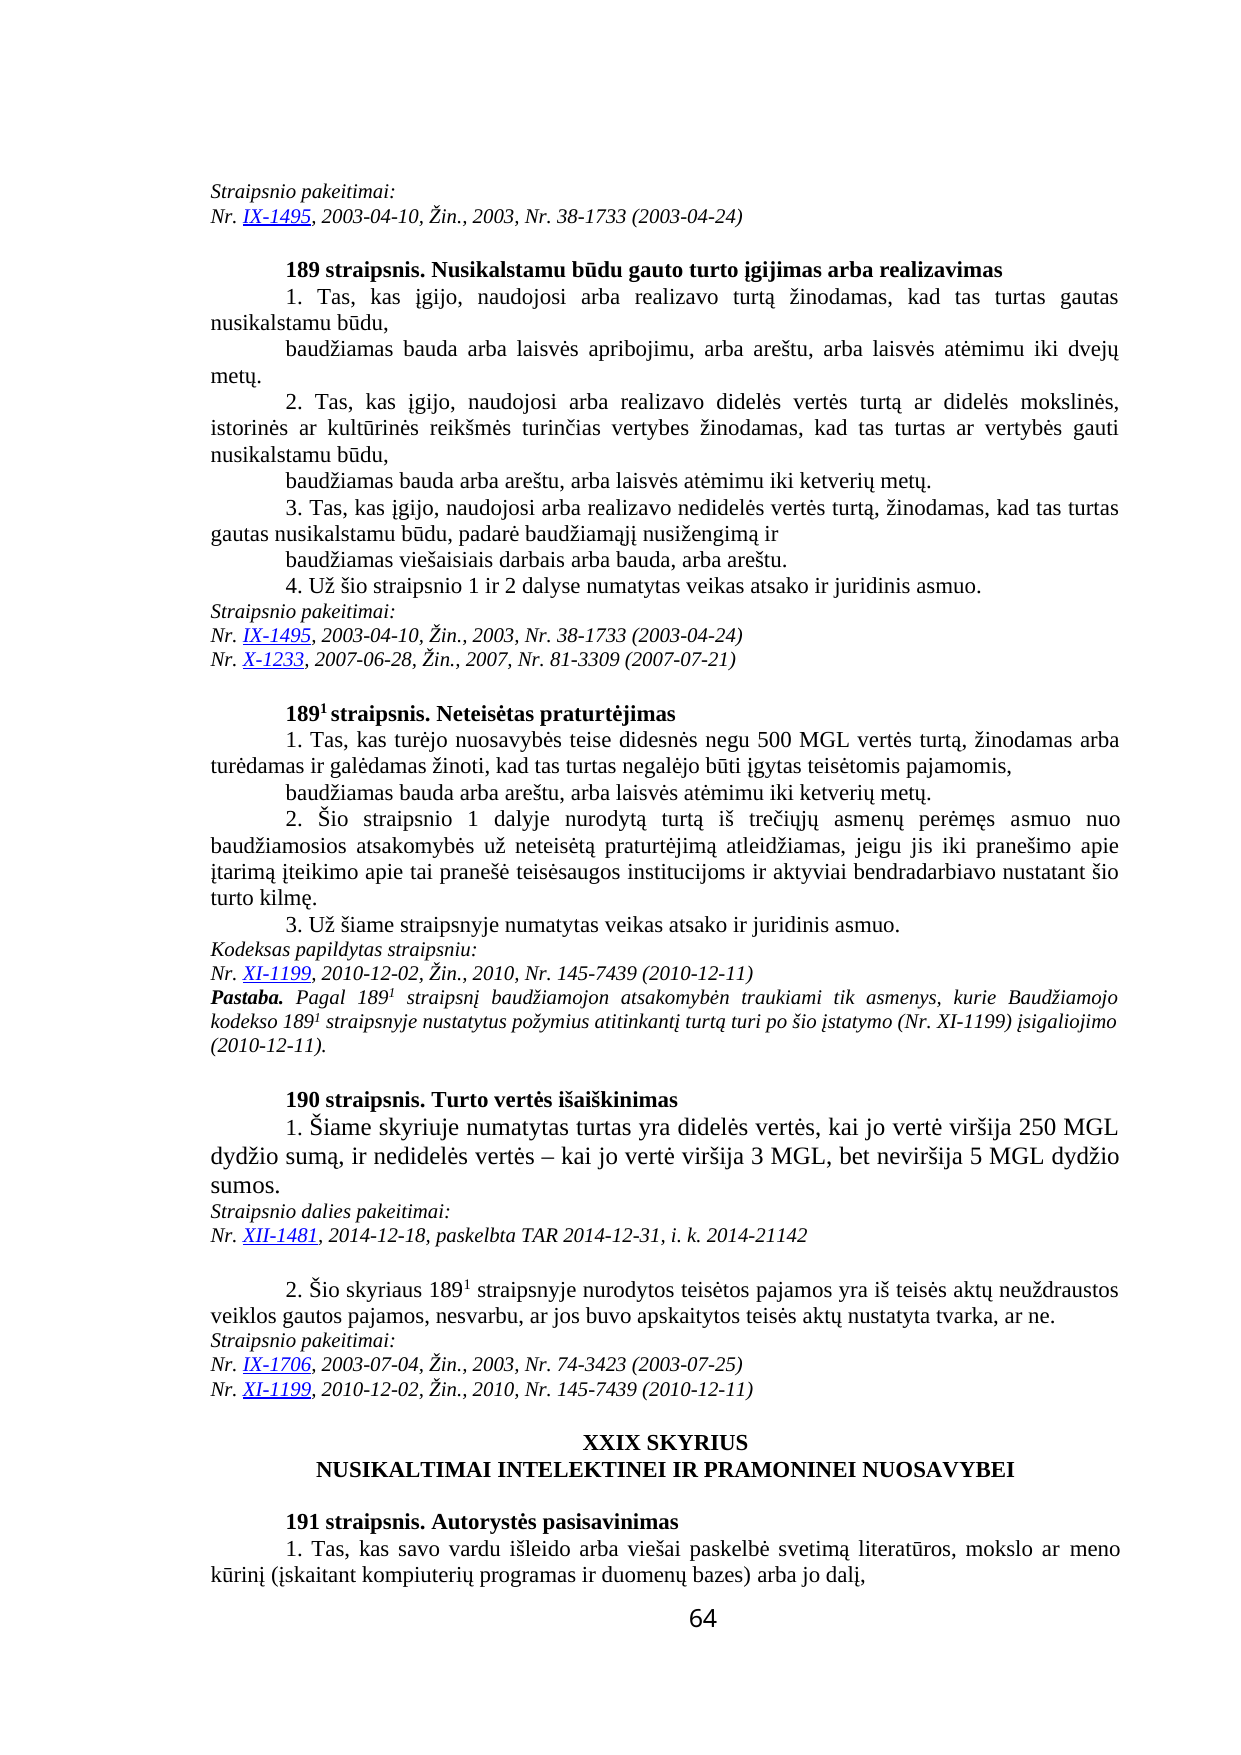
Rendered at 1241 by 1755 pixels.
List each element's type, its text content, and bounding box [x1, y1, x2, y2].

text 1. Tas, kas savo vardu išleido arba viešai paskelbė svetimą literatūros, mokslo ar meno kūrinį (įskaitant kompiuterių programas ir duomenų bazes) arba jo dalį, [210, 1535, 1120, 1587]
text 190 straipsnis. Turto vertės išaiškinimas [210, 1086, 1120, 1112]
text Nr. IX-1706, 2003-07-04, Žin., 2003, Nr. 74-3423 (2003-07-25) [210, 1352, 1120, 1376]
text 2. Šio straipsnio 1 dalyje nurodytą turtą iš trečiųjų asmenų perėmęs asmuo nuo baudžiamosios atsakomybės už neteisėtą praturtėjimą atleidžiamas, jeigu jis iki pranešimo apie įtarimą įteikimo apie tai pranešė teisėsaugos institucijoms ir aktyviai bendradarbiavo nustatant šio turto kilmę. [210, 805, 1120, 911]
text Straipsnio pakeitimai: [210, 179, 1120, 203]
text Nr. XII-1481, 2014-12-18, paskelbta TAR 2014-12-31, i. k. 2014-21142 [210, 1223, 1120, 1247]
text baudžiamas bauda arba areštu, arba laisvės atėmimu iki ketverių metų. [210, 779, 1120, 805]
text XXIX SKYRIUS [210, 1429, 1120, 1456]
text Straipsnio pakeitimai: [210, 599, 1120, 623]
text baudžiamas bauda arba areštu, arba laisvės atėmimu iki ketverių metų. [210, 467, 1120, 493]
text Straipsnio pakeitimai: [210, 1328, 1120, 1352]
text Pastaba. Pagal 1891 straipsnį baudžiamojon atsakomybėn traukiami tik asmenys, kurie Baudžiamojo kodekso 1891 straipsnyje nustatytus požymius atitinkantį turtą turi po šio įstatymo (Nr. XI-1199) įsigaliojimo (2010-12-11). [210, 985, 1120, 1057]
text NUSIKALTIMAI INTELEKTINEI ir pramoninei NUOSAVYBEI [210, 1456, 1120, 1482]
text 1. Tas, kas turėjo nuosavybės teise didesnės negu 500 MGL vertės turtą, žinodamas arba turėdamas ir galėdamas žinoti, kad tas turtas negalėjo būti įgytas teisėtomis pajamomis, [210, 726, 1120, 779]
text 4. Už šio straipsnio 1 ir 2 dalyse numatytas veikas atsako ir juridinis asmuo. [210, 573, 1120, 599]
text 2. Šio skyriaus 1891 straipsnyje nurodytos teisėtos pajamos yra iš teisės aktų neuždraustos veiklos gautos pajamos, nesvarbu, ar jos buvo apskaitytos teisės aktų nustatyta tvarka, ar ne. [210, 1276, 1120, 1328]
text 1891 straipsnis. Neteisėtas praturtėjimas [210, 700, 1120, 726]
text Nr. XI-1199, 2010-12-02, Žin., 2010, Nr. 145-7439 (2010-12-11) [210, 961, 1120, 985]
text baudžiamas bauda arba laisvės apribojimu, arba areštu, arba laisvės atėmimu iki dvejų metų. [210, 335, 1120, 388]
text 3. Tas, kas įgijo, naudojosi arba realizavo nedidelės vertės turtą, žinodamas, kad tas turtas gautas nusikalstamu būdu, padarė baudžiamąjį nusižengimą ir [210, 493, 1120, 546]
text Nr. IX-1495, 2003-04-10, Žin., 2003, Nr. 38-1733 (2003-04-24) [210, 203, 1120, 228]
text Straipsnio dalies pakeitimai: [210, 1199, 1120, 1223]
text 1. Šiame skyriuje numatytas turtas yra didelės vertės, kai jo vertė viršija 250 MGL dydžio sumą, ir nedidelės vertės – kai jo vertė viršija 3 MGL, bet neviršija 5 MGL dydžio sumos. [210, 1112, 1120, 1199]
text 2. Tas, kas įgijo, naudojosi arba realizavo didelės vertės turtą ar didelės mokslinės, istorinės ar kultūrinės reikšmės turinčias vertybes žinodamas, kad tas turtas ar vertybės gauti nusikalstamu būdu, [210, 388, 1120, 467]
text Nr. IX-1495, 2003-04-10, Žin., 2003, Nr. 38-1733 (2003-04-24) [210, 623, 1120, 647]
text 3. Už šiame straipsnyje numatytas veikas atsako ir juridinis asmuo. [210, 911, 1120, 937]
text 189 straipsnis. Nusikalstamu būdu gauto turto įgijimas arba realizavimas [210, 256, 1120, 283]
text baudžiamas viešaisiais darbais arba bauda, arba areštu. [210, 546, 1120, 573]
text Nr. X-1233, 2007-06-28, Žin., 2007, Nr. 81-3309 (2007-07-21) [210, 647, 1120, 671]
text 191 straipsnis. Autorystės pasisavinimas [210, 1508, 1120, 1535]
text Nr. XI-1199, 2010-12-02, Žin., 2010, Nr. 145-7439 (2010-12-11) [210, 1376, 1120, 1401]
text 1. Tas, kas įgijo, naudojosi arba realizavo turtą žinodamas, kad tas turtas gautas nusikalstamu būdu, [210, 283, 1120, 335]
text Kodeksas papildytas straipsniu: [210, 937, 1120, 961]
